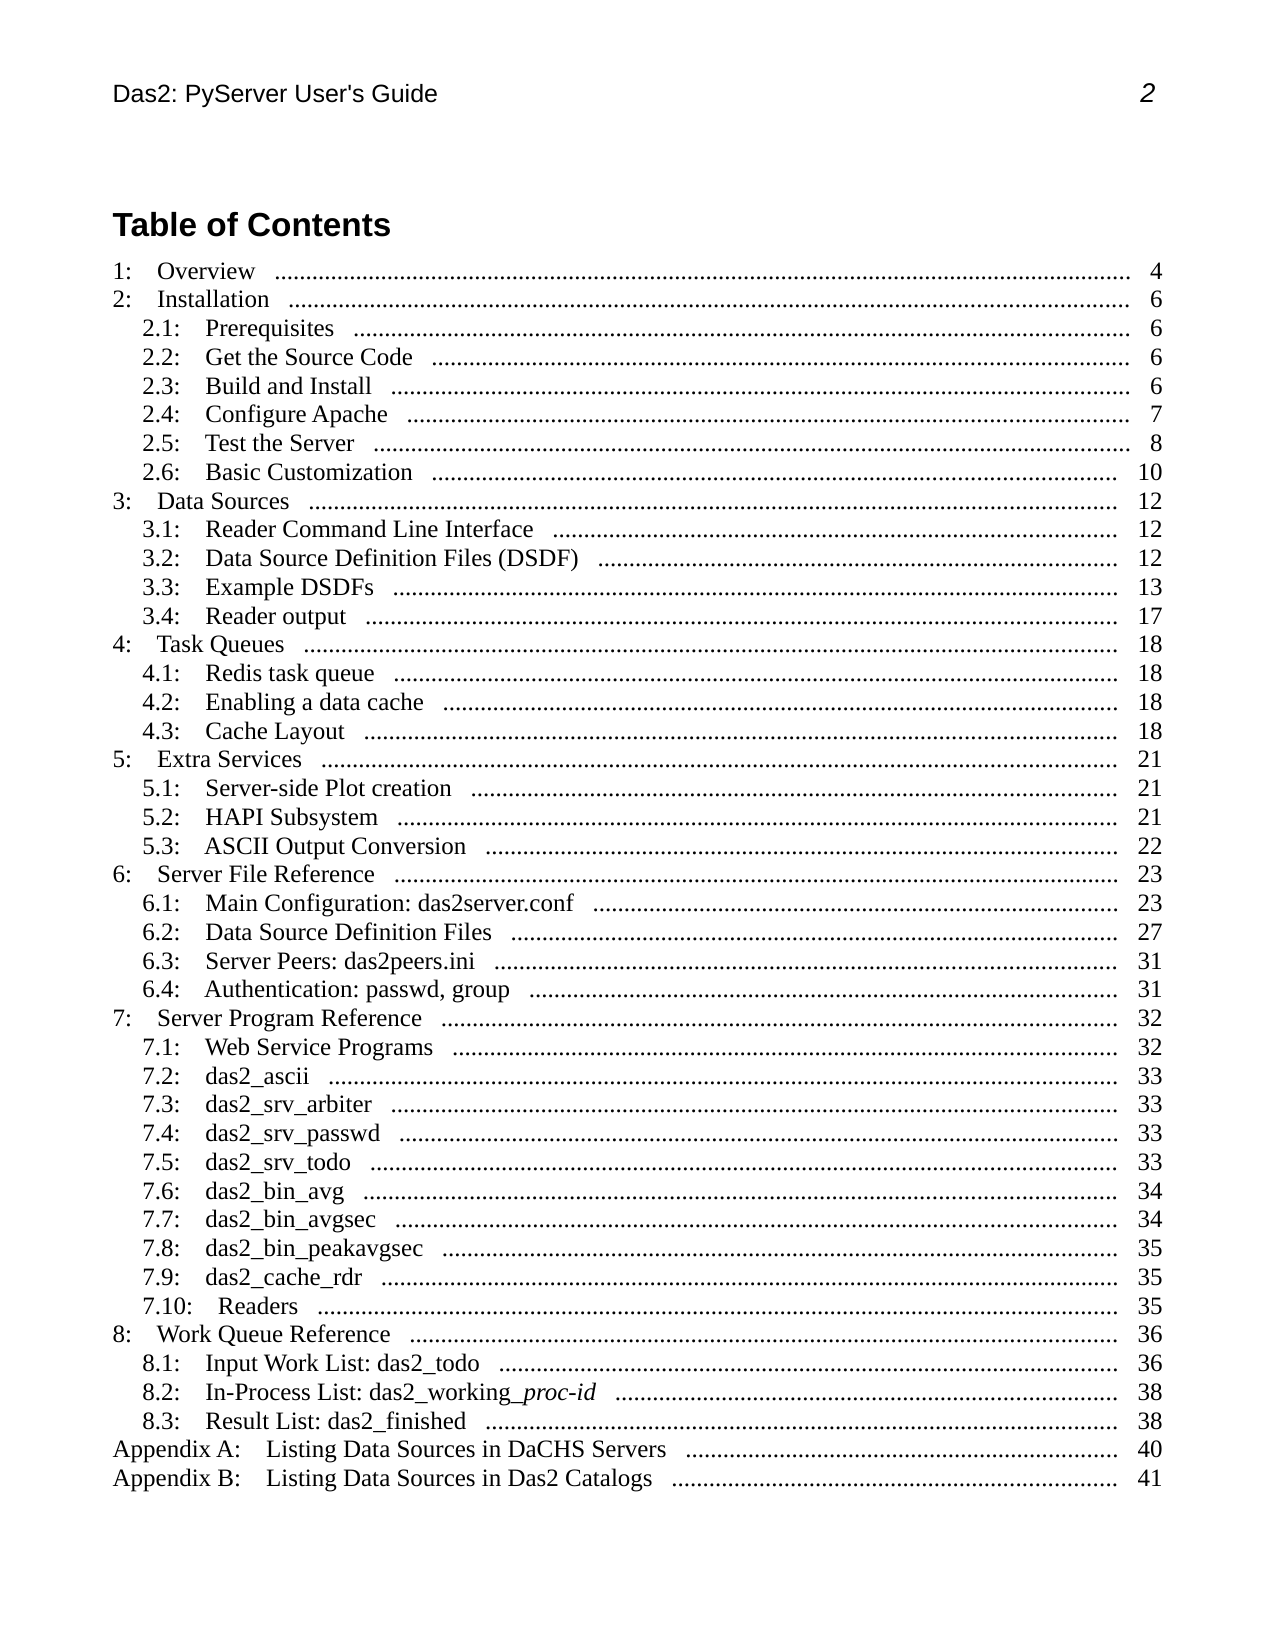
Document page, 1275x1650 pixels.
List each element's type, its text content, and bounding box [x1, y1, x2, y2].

text 7: Server Program Reference 32 [112, 1003, 1162, 1032]
text 6.1: Main Configuration: das2server.conf 23 [142, 888, 1162, 917]
text 5.1: Server-side Plot creation 21 [142, 773, 1162, 802]
text 7.4: das2_srv_passwd 33 [142, 1118, 1162, 1147]
text 7.3: das2_srv_arbiter 33 [142, 1089, 1162, 1118]
text 3.3: Example DSDFs 13 [142, 572, 1162, 601]
text 3: Data Sources 12 [112, 486, 1162, 514]
text 3.1: Reader Command Line Interface 12 [142, 514, 1162, 543]
text 4.3: Cache Layout 18 [142, 716, 1162, 744]
text 8.1: Input Work List: das2_todo 36 [142, 1348, 1162, 1377]
text 7.9: das2_cache_rdr 35 [142, 1262, 1162, 1291]
text 6: Server File Reference 23 [112, 859, 1162, 888]
text 2.5: Test the Server 8 [142, 428, 1162, 457]
text Appendix B: Listing Data Sources in Das2 Catalogs 41 [112, 1463, 1162, 1492]
subtitle Table of Contents [112, 205, 1162, 243]
text 3.4: Reader output 17 [142, 601, 1162, 629]
text 7.2: das2_ascii 33 [142, 1061, 1162, 1089]
text 7.10: Readers 35 [142, 1291, 1162, 1319]
text 4.2: Enabling a data cache 18 [142, 687, 1162, 716]
text 2.3: Build and Install 6 [142, 371, 1162, 399]
text 5.2: HAPI Subsystem 21 [142, 802, 1162, 831]
text 7.6: das2_bin_avg 34 [142, 1176, 1162, 1204]
text 4.1: Redis task queue 18 [142, 658, 1162, 687]
text 8: Work Queue Reference 36 [112, 1319, 1162, 1348]
text 2.2: Get the Source Code 6 [142, 342, 1162, 371]
text 4: Task Queues 18 [112, 629, 1162, 658]
text 6.3: Server Peers: das2peers.ini 31 [142, 946, 1162, 974]
text Appendix A: Listing Data Sources in DaCHS Servers 40 [112, 1434, 1162, 1463]
text 7.5: das2_srv_todo 33 [142, 1147, 1162, 1176]
text 2: Installation 6 [112, 284, 1162, 313]
text 3.2: Data Source Definition Files (DSDF) 12 [142, 543, 1162, 572]
text 2.4: Configure Apache 7 [142, 399, 1162, 428]
text 5: Extra Services 21 [112, 744, 1162, 773]
text 2.1: Prerequisites 6 [142, 313, 1162, 342]
text 2.6: Basic Customization 10 [142, 457, 1162, 486]
text 7.1: Web Service Programs 32 [142, 1032, 1162, 1061]
text 8.2: In-Process List: das2_working_proc-id 38 [142, 1377, 1162, 1406]
text 5.3: ASCII Output Conversion 22 [142, 831, 1162, 859]
text 8.3: Result List: das2_finished 38 [142, 1406, 1162, 1434]
text 7.7: das2_bin_avgsec 34 [142, 1204, 1162, 1233]
text 7.8: das2_bin_peakavgsec 35 [142, 1233, 1162, 1262]
text 6.4: Authentication: passwd, group 31 [142, 974, 1162, 1003]
text 6.2: Data Source Definition Files 27 [142, 917, 1162, 946]
text 1: Overview 4 [112, 256, 1162, 284]
